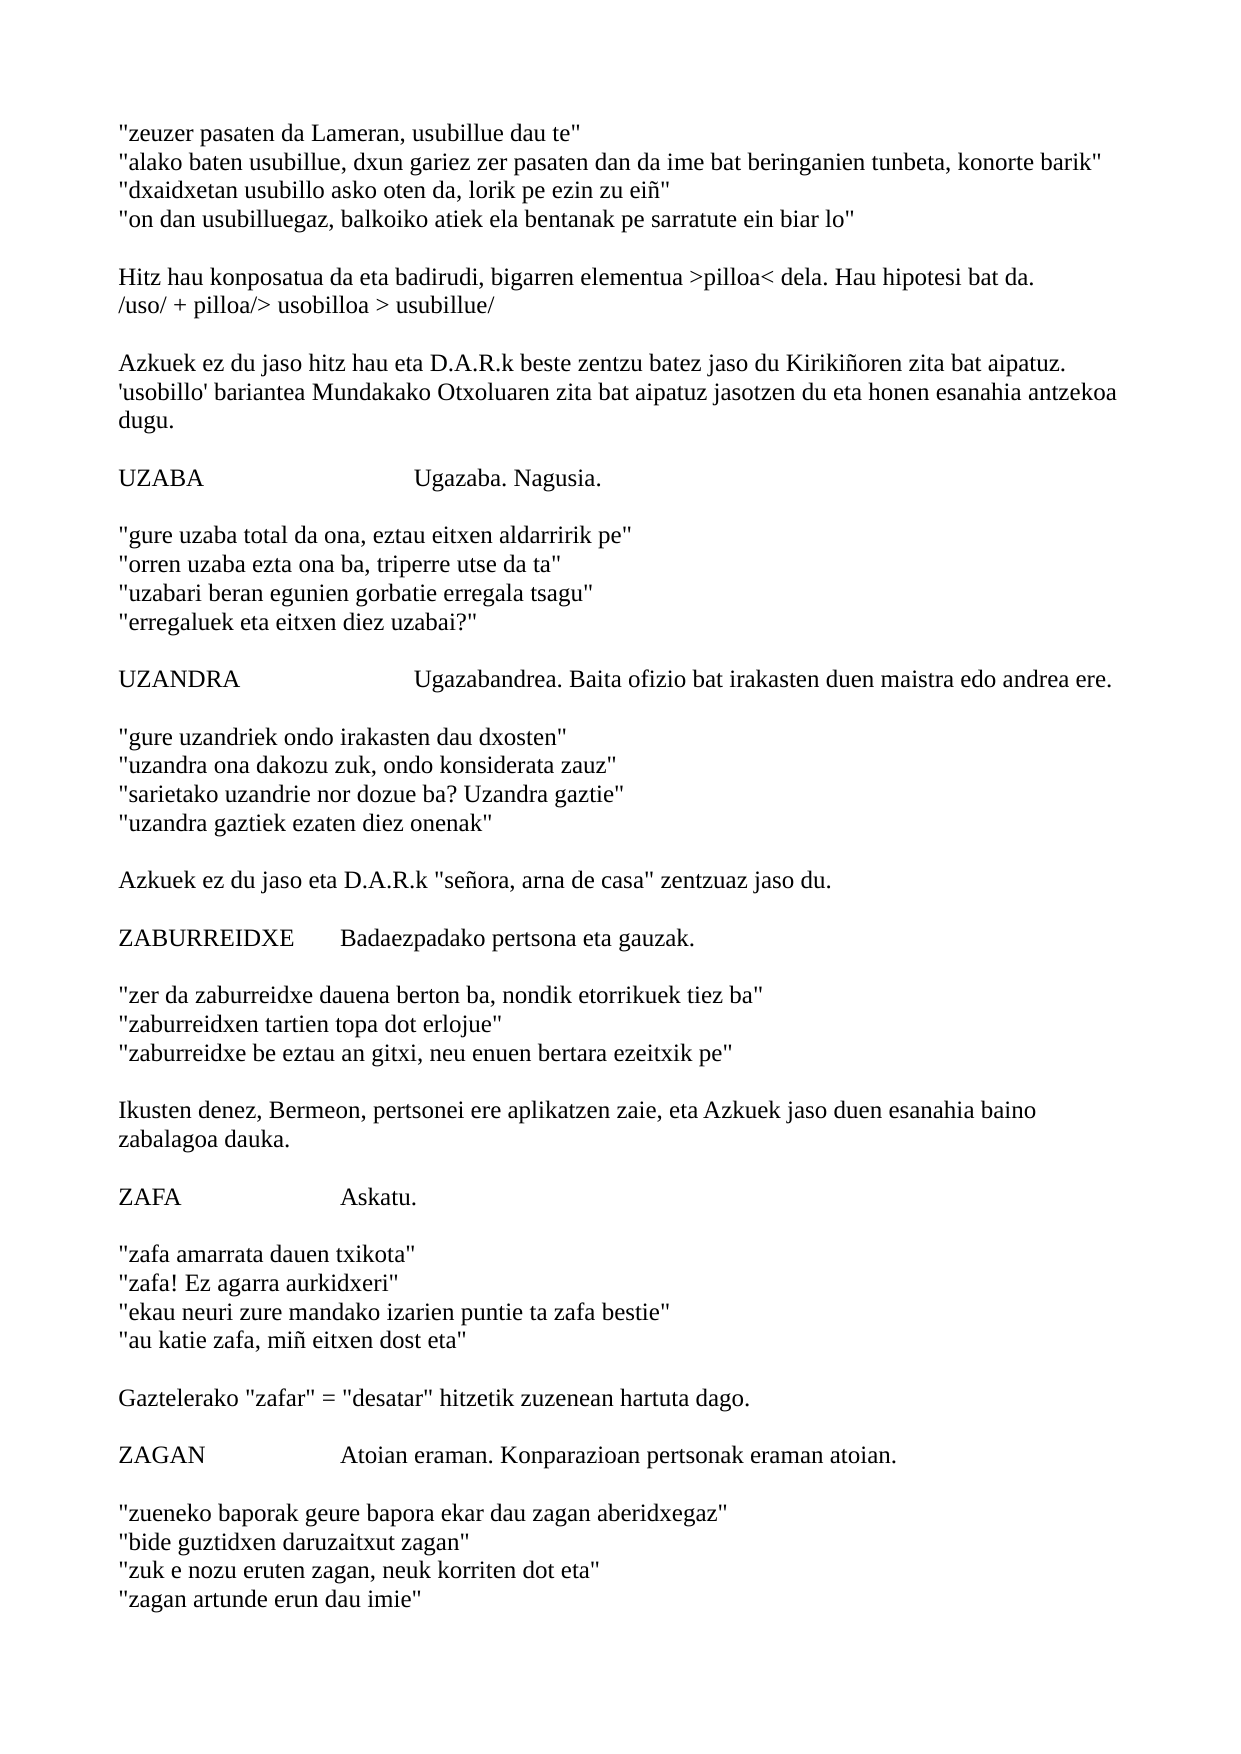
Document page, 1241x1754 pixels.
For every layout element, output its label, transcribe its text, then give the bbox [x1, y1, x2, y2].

text "zafa! Ez agarra aurkidxeri" [118, 1268, 1122, 1297]
text "on dan usubilluegaz, balkoiko atiek ela bentanak pe sarratute ein biar lo" [118, 204, 1122, 233]
text "gure uzaba total da ona, eztau eitxen aldarririk pe" [118, 521, 1122, 549]
text ZAGAN Atoian eraman. Konparazioan pertsonak eraman atoian. [118, 1441, 1122, 1469]
text "au katie zafa, miñ eitxen dost eta" [118, 1326, 1122, 1354]
text "orren uzaba ezta ona ba, triperre utse da ta" [118, 549, 1122, 578]
text "alako baten usubillue, dxun gariez zer pasaten dan da ime bat beringanien tunbeta, konorte barik" [118, 147, 1122, 176]
text "ekau neuri zure mandako izarien puntie ta zafa bestie" [118, 1297, 1122, 1326]
text "erregaluek eta eitxen diez uzabai?" [118, 607, 1122, 636]
text "zaburreidxen tartien topa dot erlojue" [118, 1009, 1122, 1038]
text "sarietako uzandrie nor dozue ba? Uzandra gaztie" [118, 779, 1122, 808]
text "zagan artunde erun dau imie" [118, 1584, 1122, 1613]
text ZABURREIDXE Badaezpadako pertsona eta gauzak. [118, 923, 1122, 952]
text "uzabari beran egunien gorbatie erregala tsagu" [118, 578, 1122, 607]
text /uso/ + pilloa/> usobilloa > usubillue/ [118, 291, 1122, 319]
text "bide guztidxen daruzaitxut zagan" [118, 1527, 1122, 1556]
text UZABA Ugazaba. Nagusia. [118, 463, 1122, 492]
text "zuk e nozu eruten zagan, neuk korriten dot eta" [118, 1556, 1122, 1584]
text "zueneko baporak geure bapora ekar dau zagan aberidxegaz" [118, 1498, 1122, 1527]
text "dxaidxetan usubillo asko oten da, lorik pe ezin zu eiñ" [118, 176, 1122, 204]
text "zafa amarrata dauen txikota" [118, 1239, 1122, 1268]
text "uzandra gaztiek ezaten diez onenak" [118, 808, 1122, 837]
text "zeuzer pasaten da Lameran, usubillue dau te" [118, 118, 1122, 147]
text "gure uzandriek ondo irakasten dau dxosten" [118, 722, 1122, 751]
text "uzandra ona dakozu zuk, ondo konsiderata zauz" [118, 751, 1122, 779]
text "zaburreidxe be eztau an gitxi, neu enuen bertara ezeitxik pe" [118, 1038, 1122, 1067]
text UZANDRA Ugazabandrea. Baita ofizio bat irakasten duen maistra edo andrea ere. [118, 664, 1122, 693]
text Ikusten denez, Bermeon, pertsonei ere aplikatzen zaie, eta Azkuek jaso duen esanahia baino zabalagoa dauka. [118, 1096, 1122, 1153]
text "zer da zaburreidxe dauena berton ba, nondik etorrikuek tiez ba" [118, 981, 1122, 1009]
text Azkuek ez du jaso hitz hau eta D.A.R.k beste zentzu batez jaso du Kirikiñoren zita bat aipatuz. 'usobillo' bariantea Mundakako Otxoluaren zita bat aipatuz jasotzen du eta honen esanahia antzekoa dugu. [118, 348, 1122, 434]
text Azkuek ez du jaso eta D.A.R.k "señora, arna de casa" zentzuaz jaso du. [118, 866, 1122, 894]
text ZAFA Askatu. [118, 1182, 1122, 1211]
text Gaztelerako "zafar" = "desatar" hitzetik zuzenean hartuta dago. [118, 1383, 1122, 1412]
text Hitz hau konposatua da eta badirudi, bigarren elementua >pilloa< dela. Hau hipotesi bat da. [118, 262, 1122, 291]
